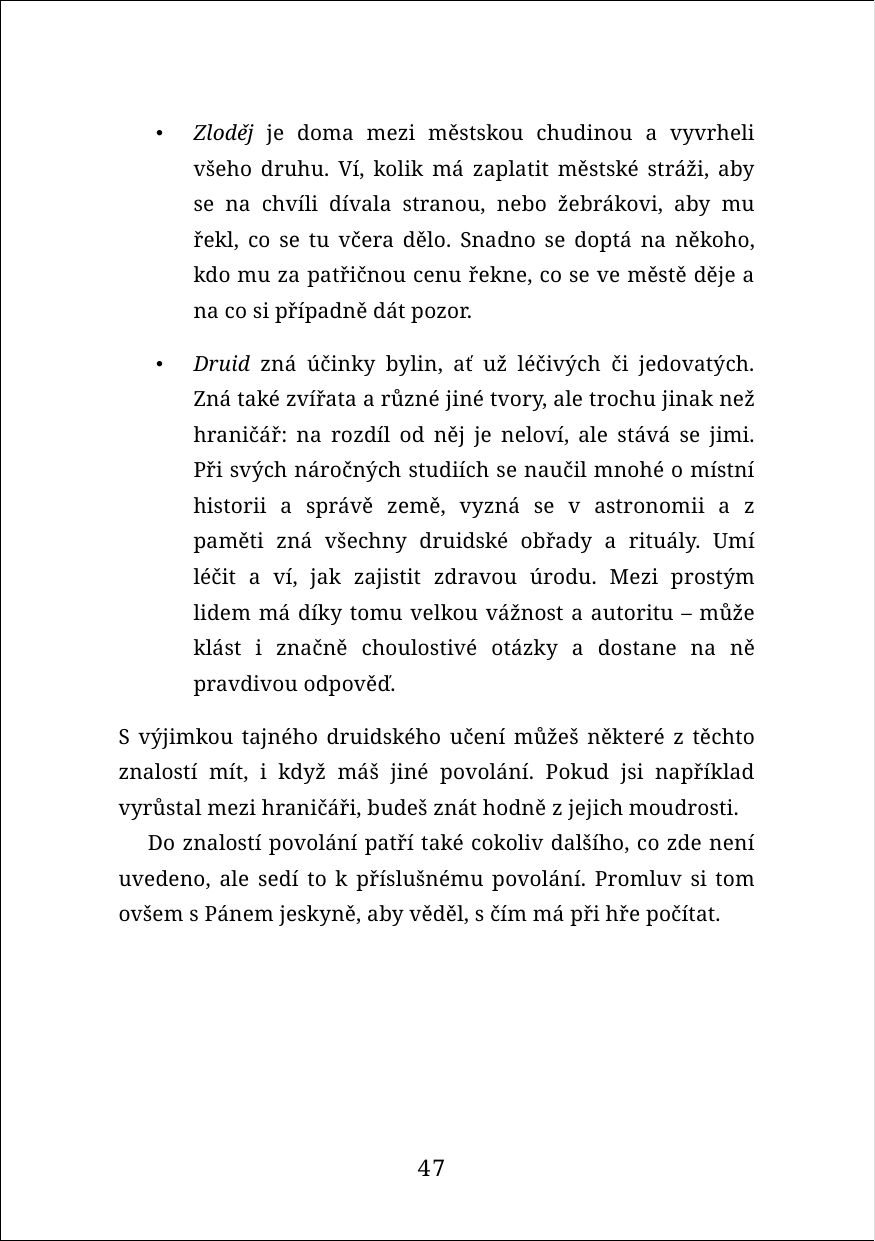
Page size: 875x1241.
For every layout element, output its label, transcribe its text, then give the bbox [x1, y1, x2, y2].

list Druid zná účinky bylin, ať už léčivých či jedovatých. Zná také zvířata a různé jiné tvory, ale trochu jinak než hraničář: na rozdíl od něj je neloví, ale stává se jimi. Při svých náročných studiích se naučil mnohé o místní historii a správě země, vyzná se v astronomii a z paměti zná všechny druidské obřady a rituály. Umí léčit a ví, jak zajistit zdravou úrodu. Mezi prostým lidem má díky tomu velkou vážnost a autoritu – může klást i značně choulostivé otázky a dostane na ně pravdivou odpověď. [156, 349, 756, 697]
text S výjimkou tajného druidského učení můžeš některé z těchto znalostí mít, i když máš jiné povolání. Pokud jsi například vyrůstal mezi hraničáři, budeš znát hodně z jejich moudrosti. Do znalostí povolání patří také cokoliv dalšího, co zde není uvedeno, ale sedí to k příslušnému povolání. Promluv si tom ovšem s Pánem jeskyně, aby věděl, s čím má při hře počítat. [118, 722, 756, 928]
list Zloděj je doma mezi městskou chudinou a vyvrheli všeho druhu. Ví, kolik má zaplatit městské stráži, aby se na chvíli dívala stranou, nebo žebrákovi, aby mu řekl, co se tu včera dělo. Snadno se doptá na někoho, kdo mu za patřičnou cenu řekne, co se ve městě děje a na co si případně dát pozor. [156, 118, 756, 324]
